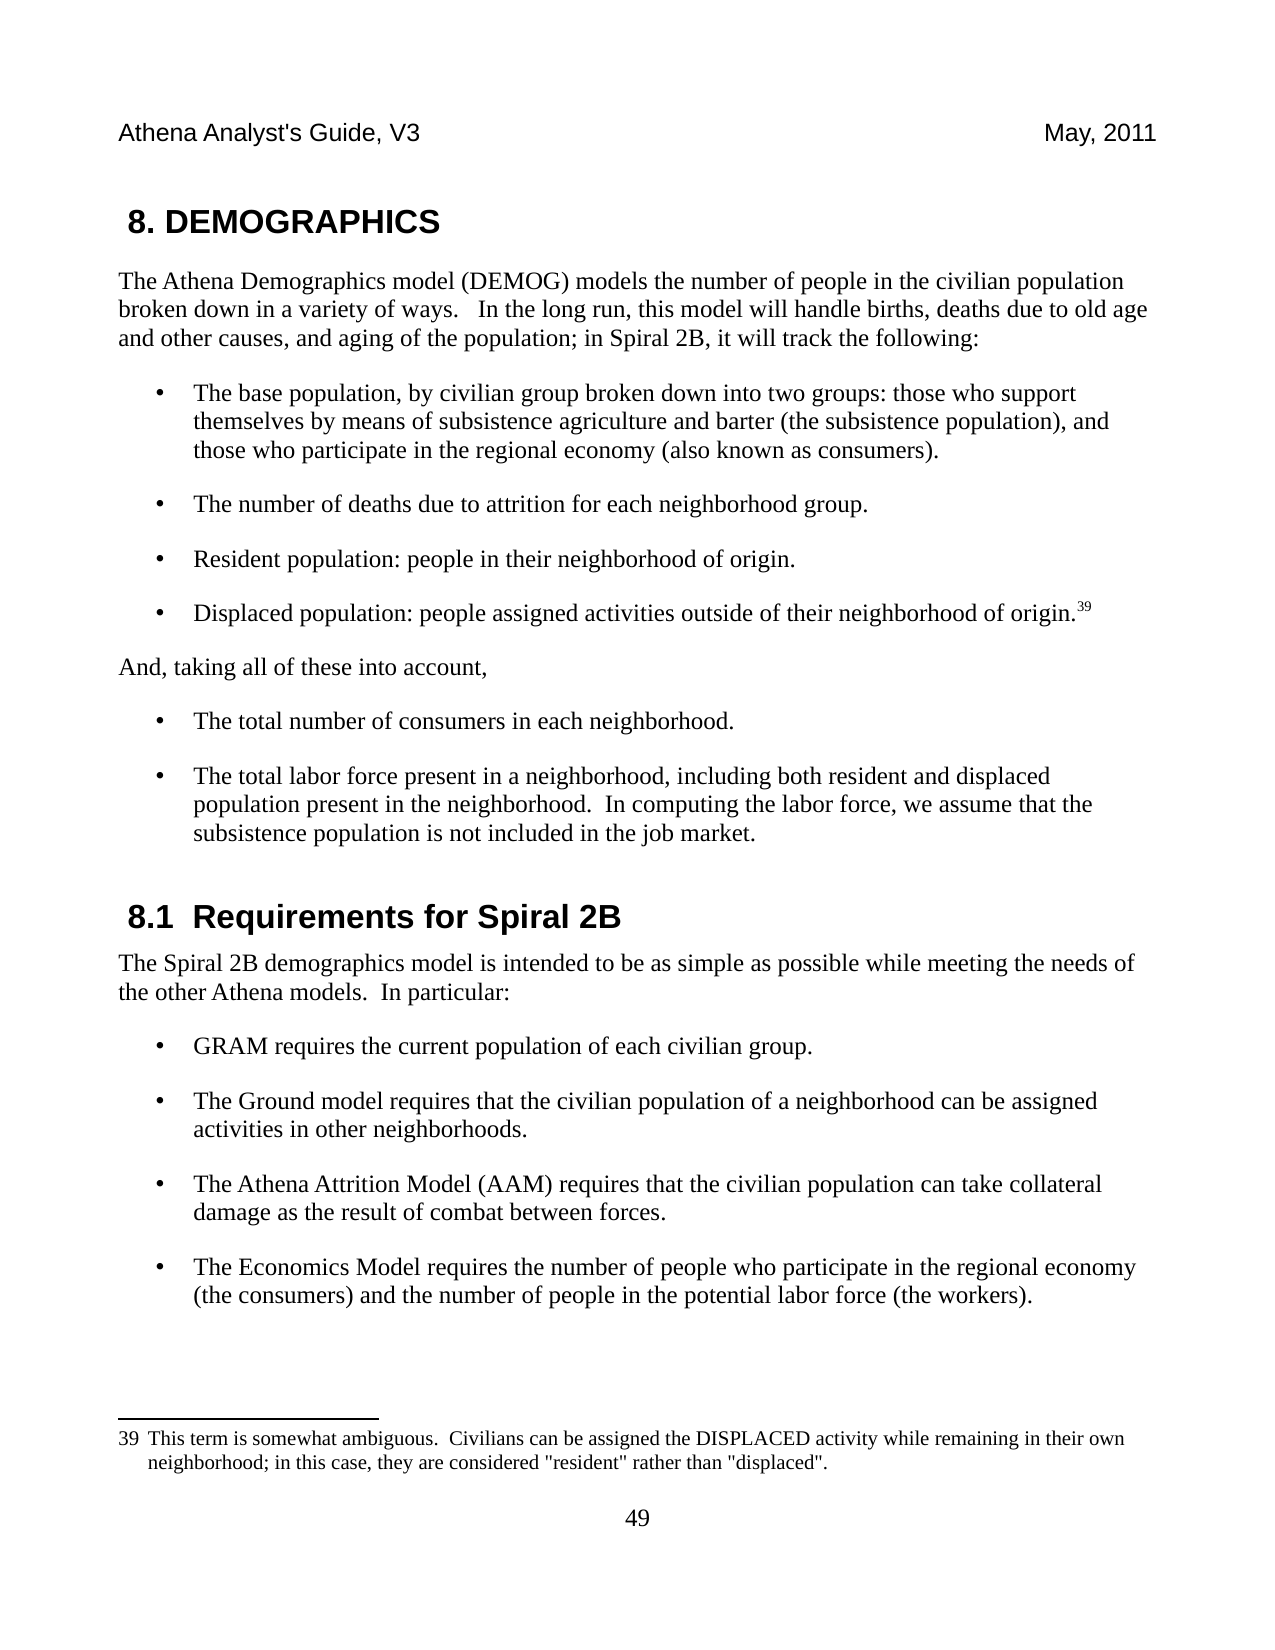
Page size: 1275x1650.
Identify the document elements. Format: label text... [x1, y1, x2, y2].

text The Spiral 2B demographics model is intended to be as simple as possible while meeting the needs of the other Athena models. In particular: [118, 948, 1157, 1006]
list This term is somewhat ambiguous. Civilians can be assigned the DISPLACED activity while remaining in their own neighborhood; in this case, they are considered "resident" rather than "displaced". [118, 1426, 1157, 1474]
list The base population, by civilian group broken down into two groups: those who support themselves by means of subsistence agriculture and barter (the subsistence population), and those who participate in the regional economy (also known as consumers). [156, 378, 1157, 464]
text The Athena Demographics model (DEMOG) models the number of people in the civilian population broken down in a variety of ways. In the long run, this model will handle births, deaths due to old age and other causes, and aging of the population; in Spiral 2B, it will track the following: [118, 266, 1157, 352]
subtitle Demographics [118, 202, 1157, 240]
list The Economics Model requires the number of people who participate in the regional economy (the consumers) and the number of people in the potential labor force (the workers). [156, 1252, 1157, 1309]
list The total number of consumers in each neighborhood. [156, 706, 1157, 735]
text And, taking all of these into account, [118, 652, 1157, 681]
list The number of deaths due to attrition for each neighborhood group. [156, 489, 1157, 518]
list Displaced population: people assigned activities outside of their neighborhood of origin. [156, 598, 1157, 627]
subtitle Requirements for Spiral 2B [118, 897, 1157, 936]
list The Athena Attrition Model (AAM) requires that the civilian population can take collateral damage as the result of combat between forces. [156, 1169, 1157, 1226]
list The Ground model requires that the civilian population of a neighborhood can be assigned activities in other neighborhoods. [156, 1086, 1157, 1143]
list Resident population: people in their neighborhood of origin. [156, 544, 1157, 572]
list The total labor force present in a neighborhood, including both resident and displaced population present in the neighborhood. In computing the labor force, we assume that the subsistence population is not included in the job market. [156, 761, 1157, 847]
list GRAM requires the current population of each civilian group. [156, 1031, 1157, 1060]
